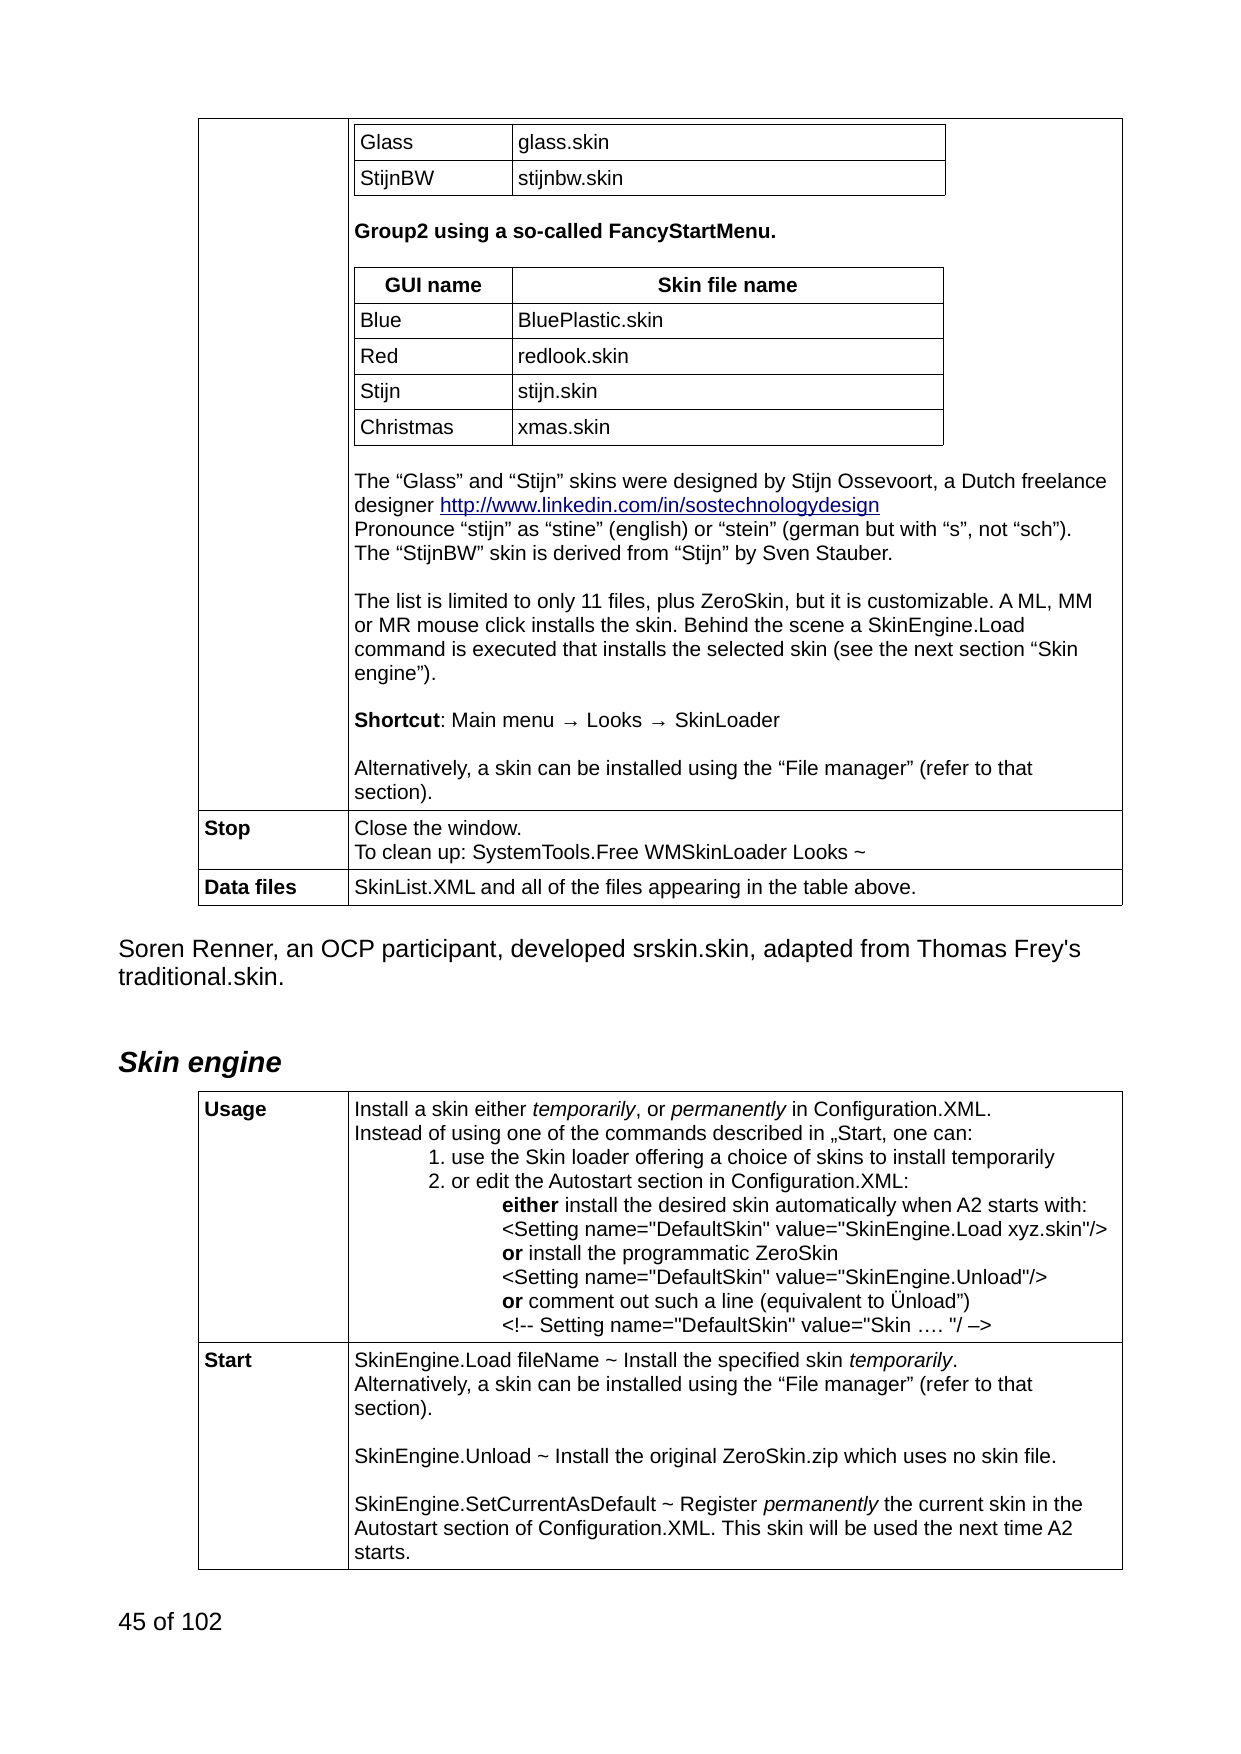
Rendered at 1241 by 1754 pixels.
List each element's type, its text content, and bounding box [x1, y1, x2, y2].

table_cell Glass [355, 125, 512, 159]
table_cell xmas.skin [513, 410, 943, 444]
table_cell Group2 using a so-called FancyStartMenu. The “Glass” and “Stijn” skins were designed by Stijn Ossevoort, a Dutch freelance designer http://www.linkedin.com/in/sostechnologydesign Pronounce “stijn” as “stine” (english) or “stein” (german but with “s”, not “sch”). The “StijnBW” skin is derived from “Stijn” by Sven Stauber. The list is limited to only 11 files, plus ZeroSkin, but it is customizable. A ML, MM or MR mouse click installs the skin. Behind the scene a SkinEngine.Load command is executed that installs the selected skin (see the next section “Skin engine”). Shortcut: Main menu → Looks → SkinLoader Alternatively, a skin can be installed using the “File manager” (refer to that section). [349, 119, 1122, 810]
table_header Skin file name [513, 268, 943, 302]
table_cell SkinList.XML and all of the files appearing in the table above. [349, 870, 1122, 905]
table_cell Data files [199, 870, 348, 905]
table_cell Close the window. To clean up: SystemTools.Free WMSkinLoader Looks ~ [349, 811, 1122, 869]
table_cell Red [355, 339, 512, 373]
table_cell Stijn [355, 375, 512, 409]
table_header Usage [199, 1092, 348, 1342]
table_cell stijnbw.skin [513, 161, 945, 195]
table_cell Blue [355, 304, 512, 338]
table_cell stijn.skin [513, 375, 943, 409]
subtitle Skin engine [118, 1045, 1122, 1078]
table_header Install a skin either temporarily, or permanently in Configuration.XML. Instead of using one of the commands described in „Start, one can: 1. use the Skin loader offering a choice of skins to install temporarily 2. or edit the Autostart section in Configuration.XML: either install the desired skin automatically when A2 starts with: <Setting name="DefaultSkin" value="SkinEngine.Load xyz.skin"/> or install the programmatic ZeroSkin <Setting name="DefaultSkin" value="SkinEngine.Unload"/> or comment out such a line (equivalent to Ünload”) <!-- Setting name="DefaultSkin" value="Skin …. "/ –> [349, 1092, 1122, 1342]
table_cell redlook.skin [513, 339, 943, 373]
table_cell StijnBW [355, 161, 512, 195]
table_header GUI name [355, 268, 512, 302]
table_cell Stop [199, 811, 348, 869]
table_cell [199, 119, 348, 810]
table_cell BluePlastic.skin [513, 304, 943, 338]
table_cell Christmas [355, 410, 512, 444]
text Soren Renner, an OCP participant, developed srskin.skin, adapted from Thomas Frey's traditional.skin. [118, 934, 1122, 991]
table_cell SkinEngine.Load fileName ~ Install the specified skin temporarily. Alternatively, a skin can be installed using the “File manager” (refer to that section). SkinEngine.Unload ~ Install the original ZeroSkin.zip which uses no skin file. SkinEngine.SetCurrentAsDefault ~ Register permanently the current skin in the Autostart section of Configuration.XML. This skin will be used the next time A2 starts. [349, 1343, 1122, 1569]
table_cell glass.skin [513, 125, 945, 159]
table_cell Start [199, 1343, 348, 1569]
